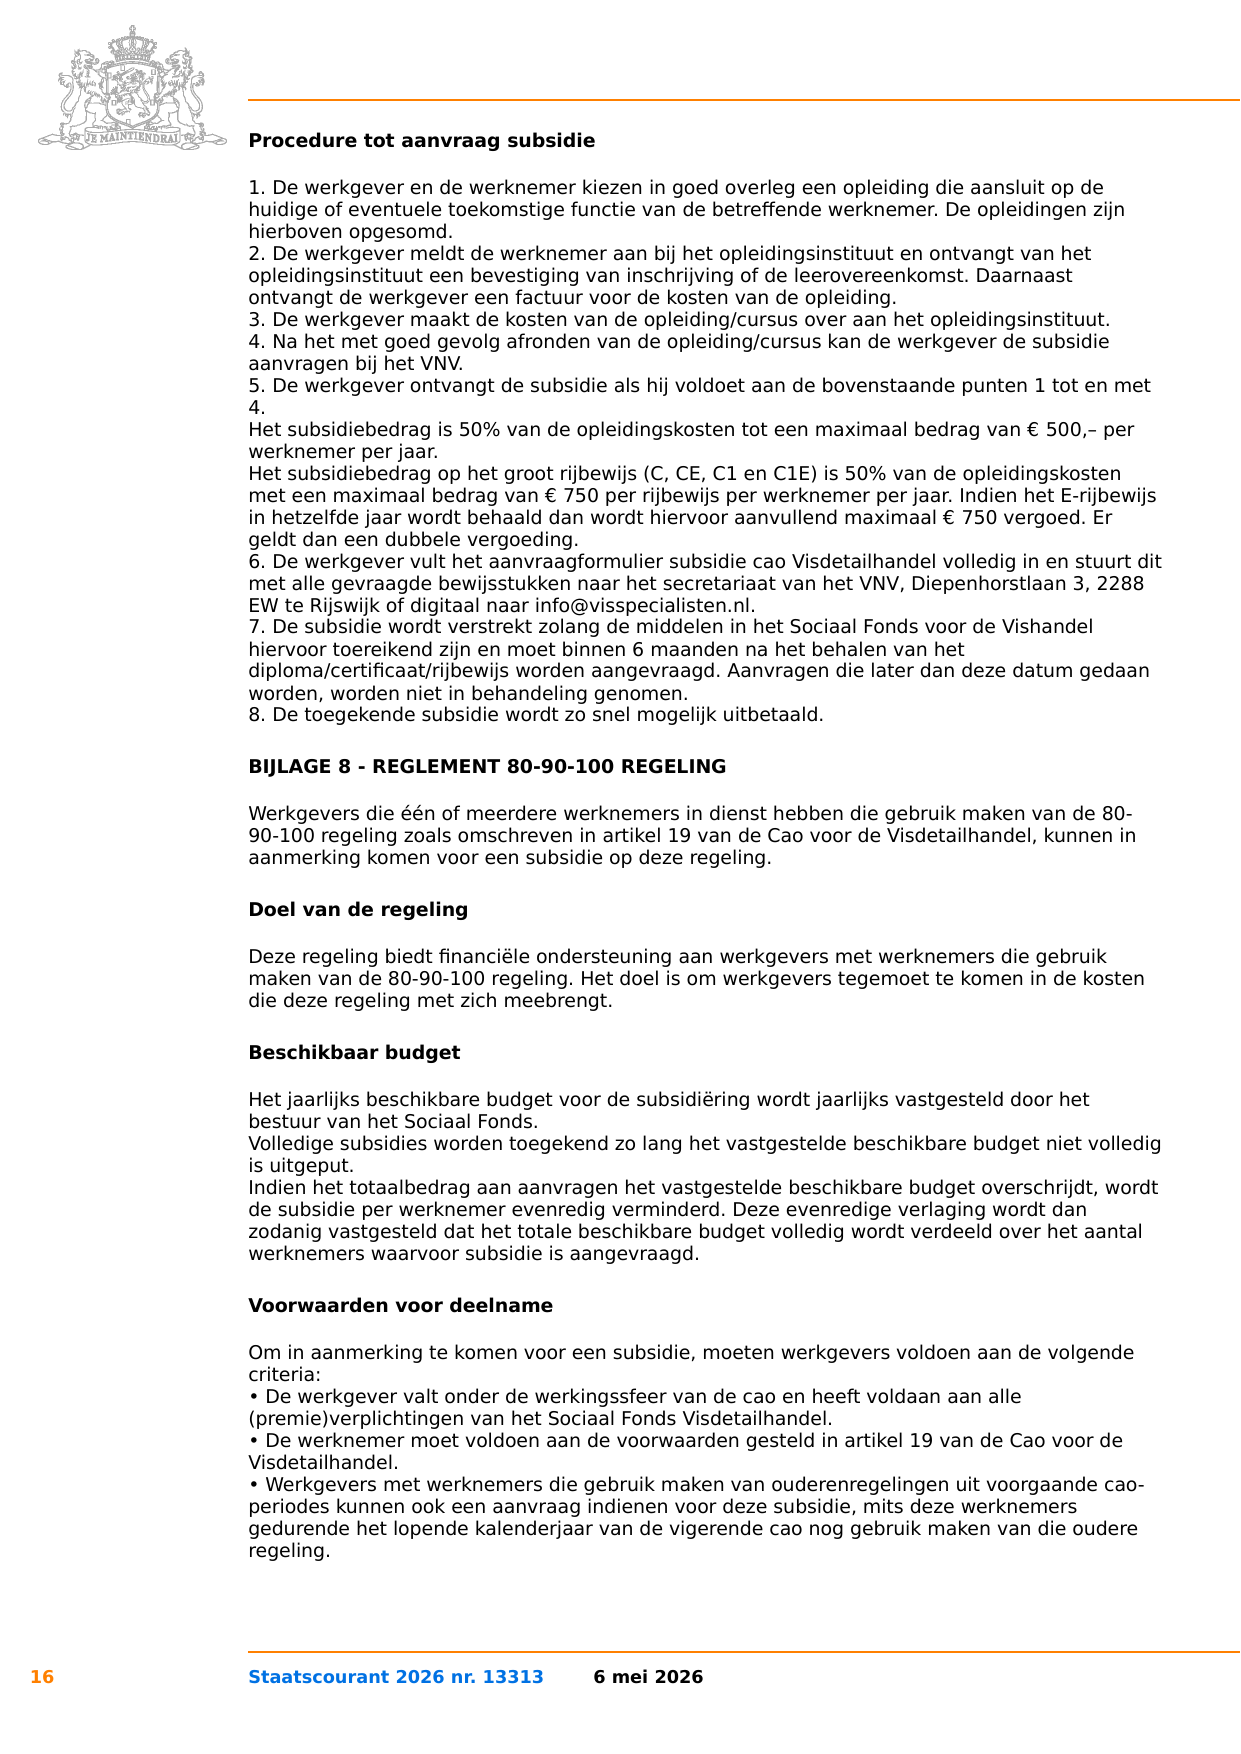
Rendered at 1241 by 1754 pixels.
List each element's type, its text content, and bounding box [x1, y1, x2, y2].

text • De werkgever valt onder de werkingssfeer van de cao en heeft voldaan aan alle (premie)verplichtingen van het Sociaal Fonds Visdetailhandel. [248, 1386, 1163, 1430]
text 1. De werkgever en de werknemer kiezen in goed overleg een opleiding die aansluit op de huidige of eventuele toekomstige functie van de betreffende werknemer. De opleidingen zijn hierboven opgesomd. [248, 177, 1163, 243]
text Om in aanmerking te komen voor een subsidie, moeten werkgevers voldoen aan de volgende criteria: [248, 1342, 1163, 1386]
text • De werknemer moet voldoen aan de voorwaarden gesteld in artikel 19 van de Cao voor de Visdetailhandel. [248, 1430, 1163, 1474]
text Het subsidiebedrag op het groot rijbewijs (C, CE, C1 en C1E) is 50% van de opleidingskosten met een maximaal bedrag van € 750 per rijbewijs per werknemer per jaar. Indien het E-rijbewijs in hetzelfde jaar wordt behaald dan wordt hiervoor aanvullend maximaal € 750 vergoed. Er geldt dan een dubbele vergoeding. [248, 463, 1163, 551]
subtitle Beschikbaar budget [248, 1042, 1163, 1064]
text 5. De werkgever ontvangt de subsidie als hij voldoet aan de bovenstaande punten 1 tot en met 4. [248, 375, 1163, 419]
subtitle Procedure tot aanvraag subsidie [248, 130, 1163, 152]
picture [38, 25, 227, 150]
text Volledige subsidies worden toegekend zo lang het vastgestelde beschikbare budget niet volledig is uitgeput. [248, 1133, 1163, 1177]
text Werkgevers die één of meerdere werknemers in dienst hebben die gebruik maken van de 80-90-100 regeling zoals omschreven in artikel 19 van de Cao voor de Visdetailhandel, kunnen in aanmerking komen voor een subsidie op deze regeling. [248, 803, 1163, 869]
text 3. De werkgever maakt de kosten van de opleiding/cursus over aan het opleidingsinstituut. [248, 309, 1163, 331]
text 6. De werkgever vult het aanvraagformulier subsidie cao Visdetailhandel volledig in en stuurt dit met alle gevraagde bewijsstukken naar het secretariaat van het VNV, Diepenhorstlaan 3, 2288 EW te Rijswijk of digitaal naar info@visspecialisten.nl. [248, 551, 1163, 616]
text Indien het totaalbedrag aan aanvragen het vastgestelde beschikbare budget overschrijdt, wordt de subsidie per werknemer evenredig verminderd. Deze evenredige verlaging wordt dan zodanig vastgesteld dat het totale beschikbare budget volledig wordt verdeeld over het aantal werknemers waarvoor subsidie is aangevraagd. [248, 1177, 1163, 1265]
subtitle BIJLAGE 8 - REGLEMENT 80-90-100 REGELING [248, 756, 1163, 778]
text 8. De toegekende subsidie wordt zo snel mogelijk uitbetaald. [248, 704, 1163, 726]
subtitle Doel van de regeling [248, 899, 1163, 921]
text Het jaarlijks beschikbare budget voor de subsidiëring wordt jaarlijks vastgesteld door het bestuur van het Sociaal Fonds. [248, 1089, 1163, 1133]
subtitle Voorwaarden voor deelname [248, 1295, 1163, 1317]
text Deze regeling biedt financiële ondersteuning aan werkgevers met werknemers die gebruik maken van de 80-90-100 regeling. Het doel is om werkgevers tegemoet te komen in de kosten die deze regeling met zich meebrengt. [248, 946, 1163, 1012]
text 7. De subsidie wordt verstrekt zolang de middelen in het Sociaal Fonds voor de Vishandel hiervoor toereikend zijn en moet binnen 6 maanden na het behalen van het diploma/certificaat/rijbewijs worden aangevraagd. Aanvragen die later dan deze datum gedaan worden, worden niet in behandeling genomen. [248, 616, 1163, 704]
text 2. De werkgever meldt de werknemer aan bij het opleidingsinstituut en ontvangt van het opleidingsinstituut een bevestiging van inschrijving of de leerovereenkomst. Daarnaast ontvangt de werkgever een factuur voor de kosten van de opleiding. [248, 243, 1163, 309]
text 4. Na het met goed gevolg afronden van de opleiding/cursus kan de werkgever de subsidie aanvragen bij het VNV. [248, 331, 1163, 375]
text • Werkgevers met werknemers die gebruik maken van ouderenregelingen uit voorgaande cao-periodes kunnen ook een aanvraag indienen voor deze subsidie, mits deze werknemers gedurende het lopende kalenderjaar van de vigerende cao nog gebruik maken van die oudere regeling. [248, 1474, 1163, 1562]
text Het subsidiebedrag is 50% van de opleidingskosten tot een maximaal bedrag van € 500,– per werknemer per jaar. [248, 419, 1163, 463]
